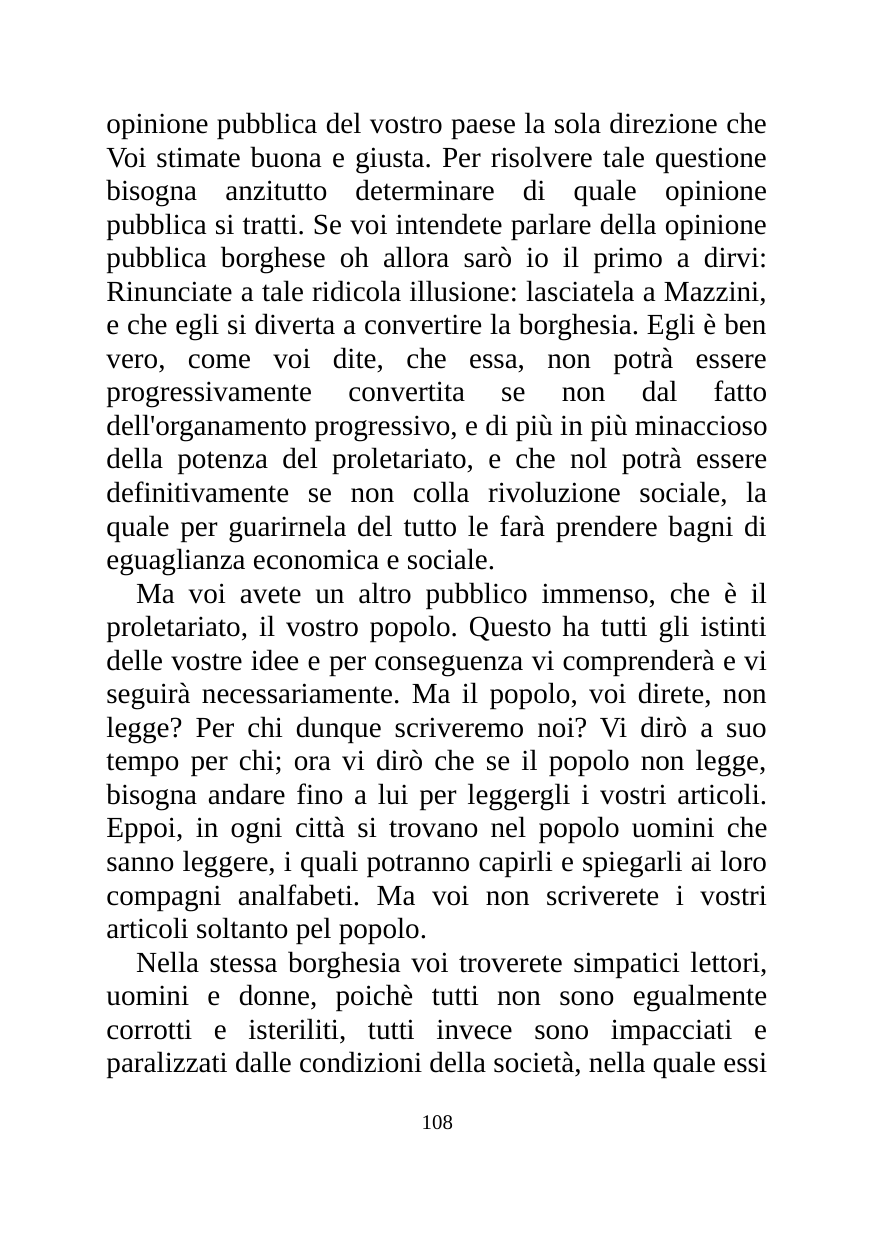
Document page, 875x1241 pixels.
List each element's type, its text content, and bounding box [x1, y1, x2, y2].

text opinione pubblica del vostro paese la sola direzione che Voi stimate buona e giusta. Per risolvere tale questione bisogna anzitutto determinare di quale opinione pubblica si tratti. Se voi intendete parlare della opinione pubblica borghese oh allora sarò io il primo a dirvi: Rinunciate a tale ridicola illusione: lasciatela a Mazzini, e che egli si diverta a convertire la borghesia. Egli è ben vero, come voi dite, che essa, non potrà essere progressivamente convertita se non dal fatto dell'organamento progressivo, e di più in più minaccioso della potenza del proletariato, e che nol potrà essere definitivamente se non colla rivoluzione sociale, la quale per guarirnela del tutto le farà prendere bagni di eguaglianza economica e sociale. [106, 106, 768, 576]
text Nella stessa borghesia voi troverete simpatici lettori, uomini e donne, poichè tutti non sono egualmente corrotti e isteriliti, tutti invece sono impacciati e paralizzati dalle condizioni della società, nella quale essi [106, 945, 768, 1079]
text Ma voi avete un altro pubblico immenso, che è il proletariato, il vostro popolo. Questo ha tutti gli istinti delle vostre idee e per conseguenza vi comprenderà e vi seguirà necessariamente. Ma il popolo, voi direte, non legge? Per chi dunque scriveremo noi? Vi dirò a suo tempo per chi; ora vi dirò che se il popolo non legge, bisogna andare fino a lui per leggergli i vostri articoli. Eppoi, in ogni città si trovano nel popolo uomini che sanno leggere, i quali potranno capirli e spiegarli ai loro compagni analfabeti. Ma voi non scriverete i vostri articoli soltanto pel popolo. [106, 576, 768, 945]
